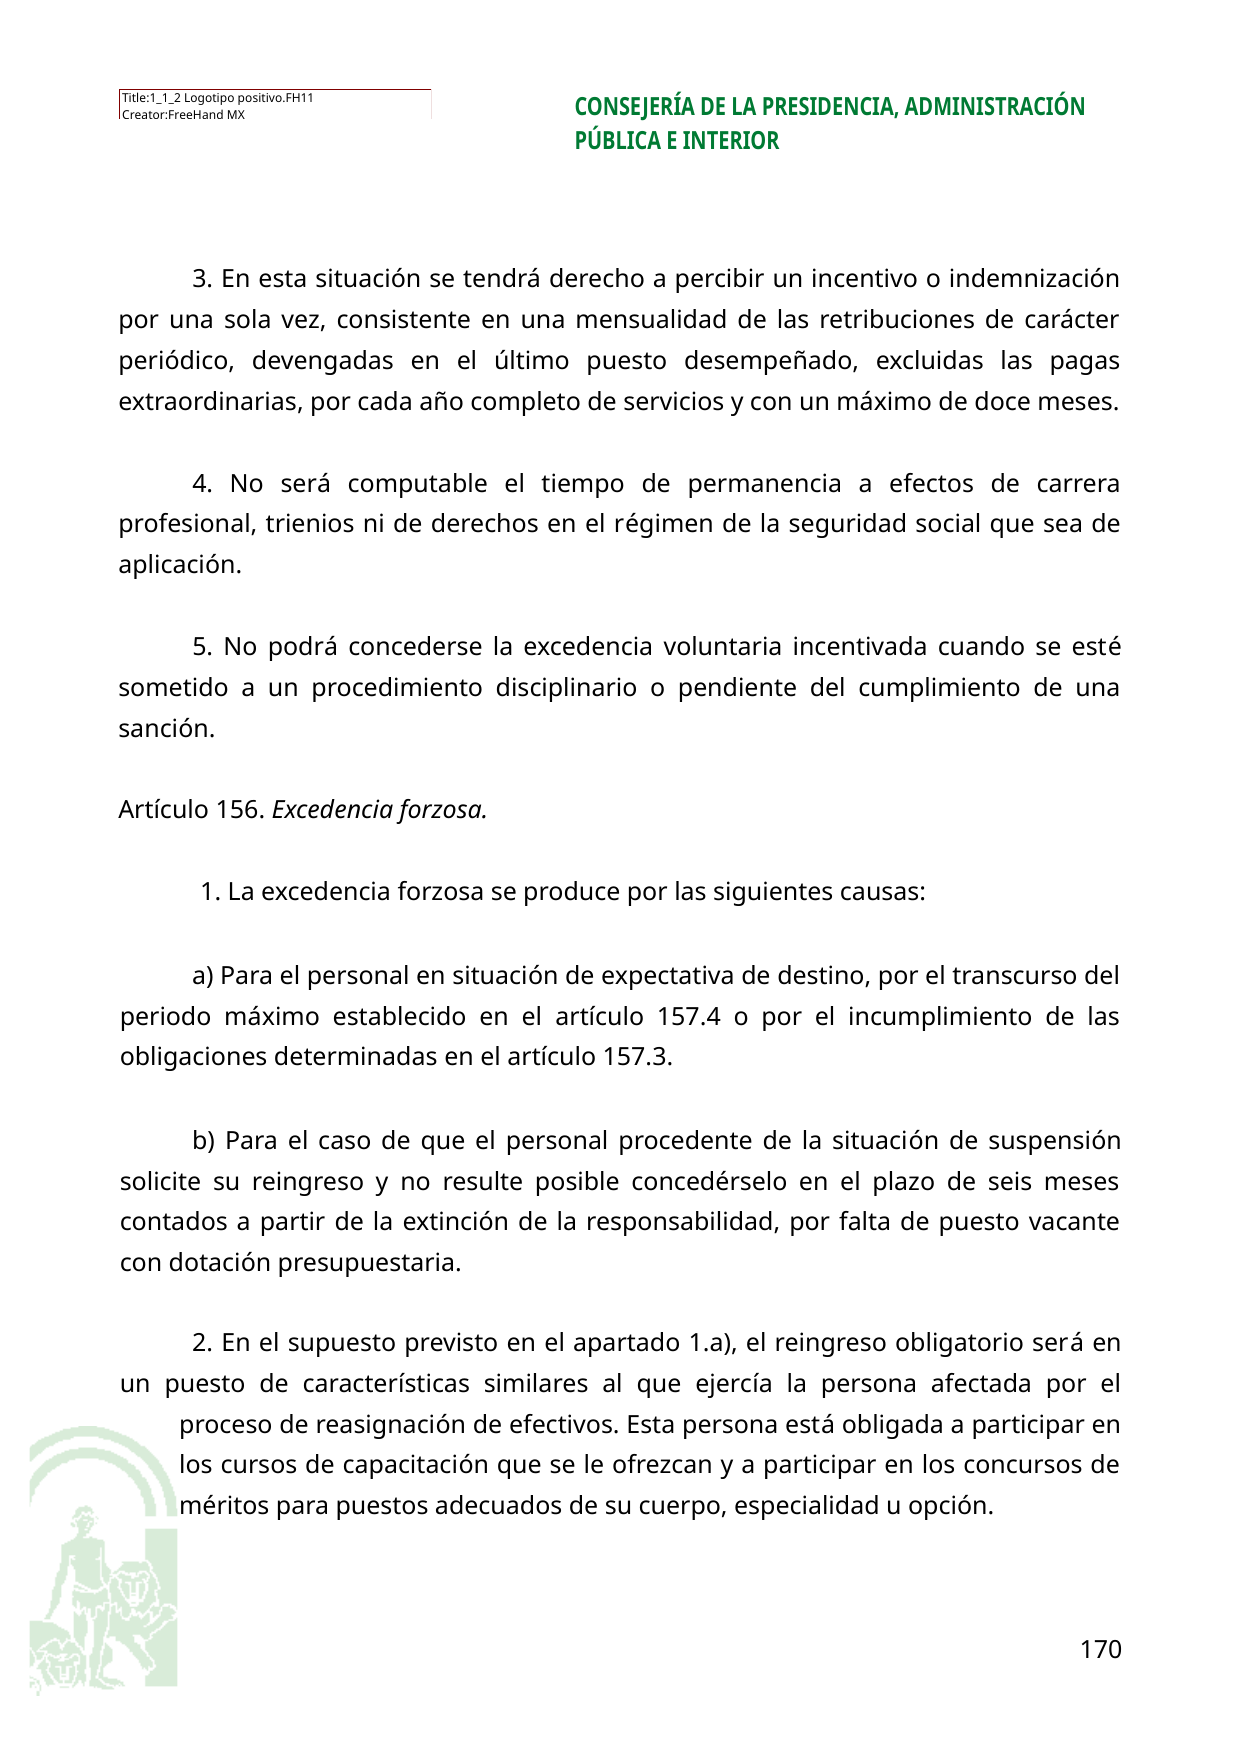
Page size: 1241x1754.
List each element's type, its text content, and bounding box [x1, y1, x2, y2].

picture [29, 1426, 178, 1696]
text 5. No podrá concederse la excedencia voluntaria incentivada cuando se esté sometido a un procedimiento disciplinario o pendiente del cumplimiento de una sanción. [118, 628, 1122, 744]
text 4. No será computable el tiempo de permanencia a efectos de carrera profesional, trienios ni de derechos en el régimen de la seguridad social que sea de aplicación. [118, 465, 1122, 581]
text 1. La excedencia forzosa se produce por las siguientes causas: [119, 873, 1121, 908]
text 3. En esta situación se tendrá derecho a percibir un incentivo o indemnización por una sola vez, consistente en una mensualidad de las retribuciones de carácter periódico, devengadas en el último puesto desempeñado, excluidas las pagas extraordinarias, por cada año completo de servicios y con un máximo de doce meses. [118, 261, 1122, 418]
text 2. En el supuesto previsto en el apartado 1.a), el reingreso obligatorio será en un puesto de características similares al que ejercía la persona afectada por el proceso de reasignación de efectivos. Esta persona está obligada a participar en los cursos de capacitación que se le ofrezcan y a participar en los concursos de méritos para puestos adecuados de su cuerpo, especialidad u opción. [119, 1324, 1122, 1522]
text Artículo 156. Excedencia forzosa. [118, 792, 1121, 826]
text b) Para el caso de que el personal procedente de la situación de suspensión solicite su reingreso y no resulte posible concedérselo en el plazo de seis meses contados a partir de la extinción de la responsabilidad, por falta de puesto vacante con dotación presupuestaria. [119, 1122, 1122, 1279]
text a) Para el personal en situación de expectativa de destino, por el transcurso del periodo máximo establecido en el artículo 157.4 o por el incumplimiento de las obligaciones determinadas en el artículo 157.3. [119, 957, 1121, 1073]
